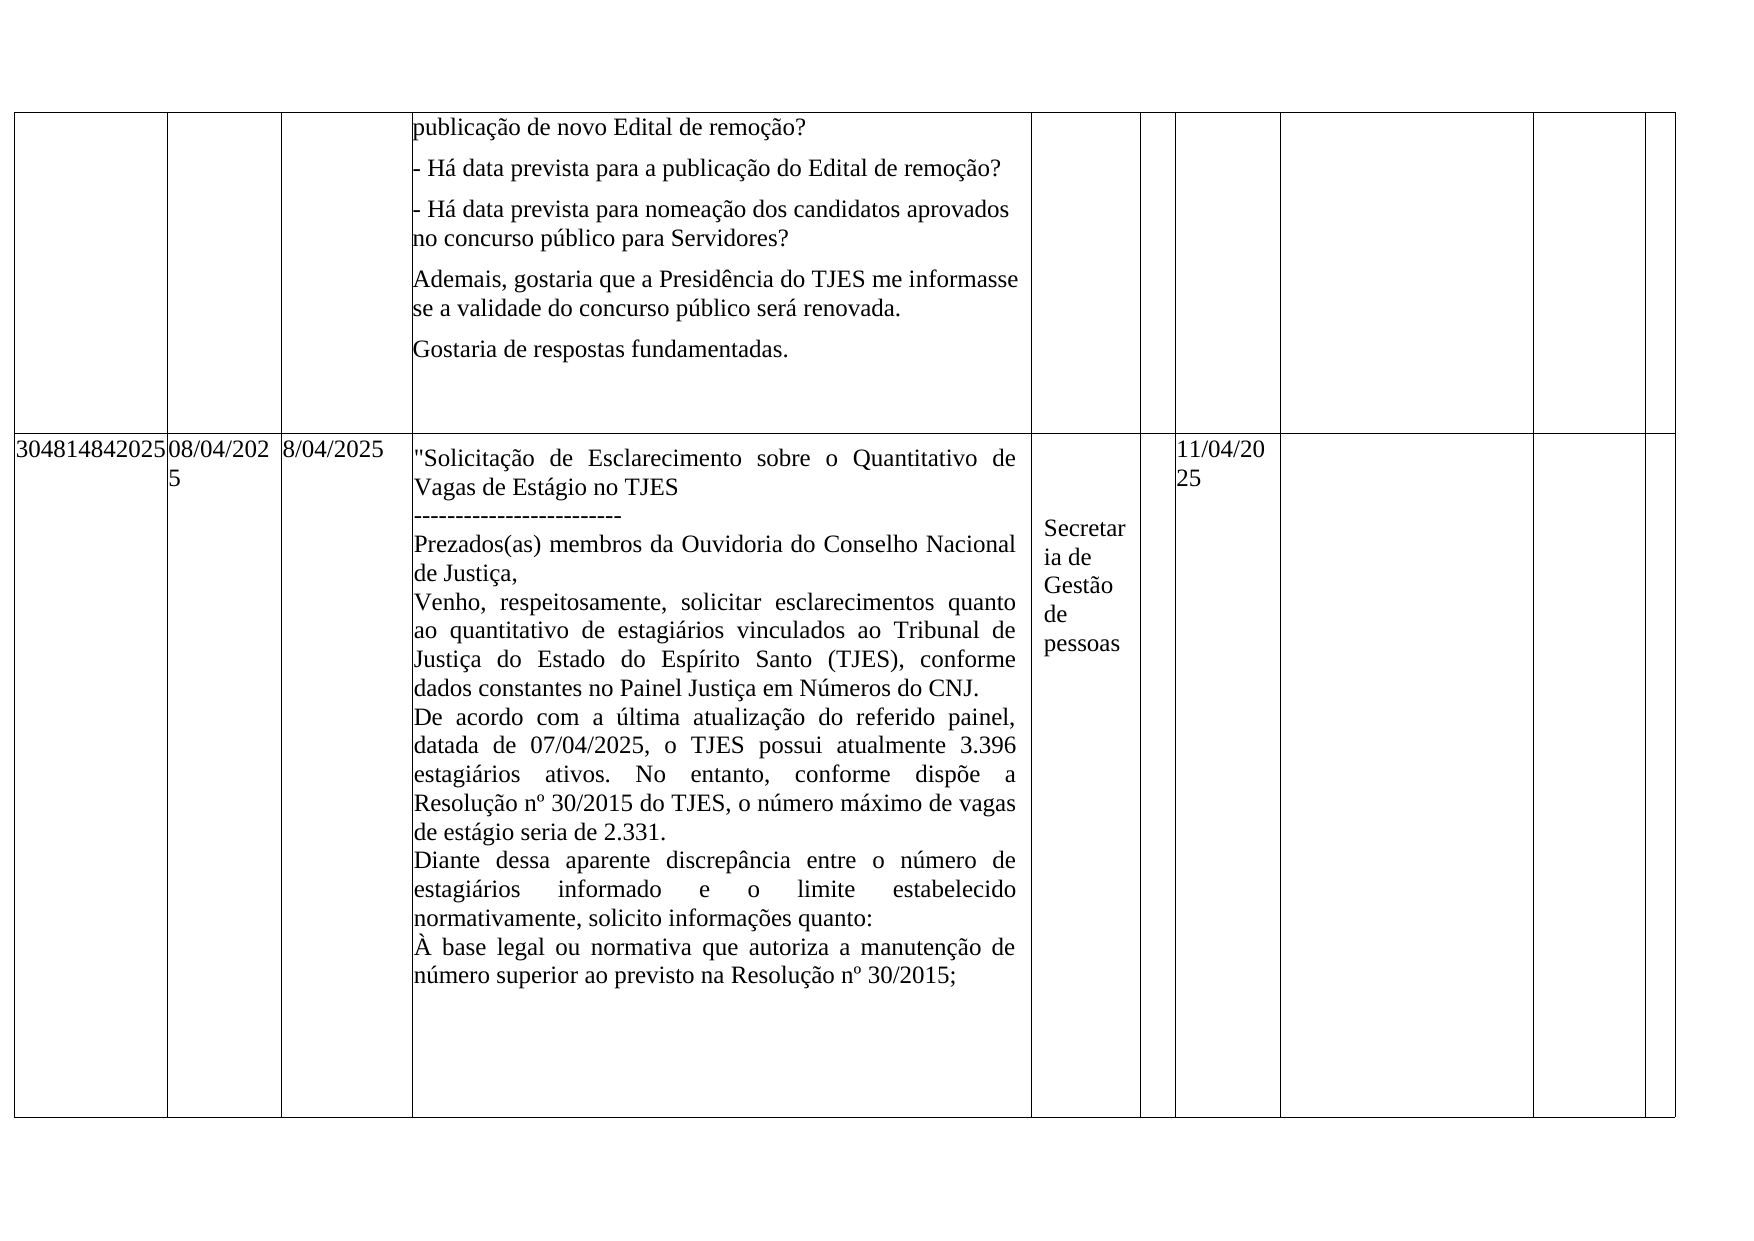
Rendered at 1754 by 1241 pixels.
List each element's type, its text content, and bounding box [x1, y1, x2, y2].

table_cell [1646, 434, 1675, 1117]
table_cell "Solicitação de Esclarecimento sobre o Quantitativo de Vagas de Estágio no TJES ------------------------- Prezados(as) membros da Ouvidoria do Conselho Nacional de Justiça, Venho, respeitosamente, solicitar esclarecimentos quanto ao quantitativo de estagiários vinculados ao Tribunal de Justiça do Estado do Espírito Santo (TJES), conforme dados constantes no Painel Justiça em Números do CNJ. De acordo com a última atualização do referido painel, datada de 07/04/2025, o TJES possui atualmente 3.396 estagiários ativos. No entanto, conforme dispõe a Resolução nº 30/2015 do TJES, o número máximo de vagas de estágio seria de 2.331. Diante dessa aparente discrepância entre o número de estagiários informado e o limite estabelecido normativamente, solicito informações quanto: À base legal ou normativa que autoriza a manutenção de número superior ao previsto na Resolução nº 30/2015; [413, 434, 1031, 1117]
table_cell 8/04/2025 [282, 434, 412, 1117]
table_cell 11/04/2025 [1176, 434, 1280, 1117]
table_cell publicação de novo Edital de remoção? - Há data prevista para a publicação do Edital de remoção? - Há data prevista para nomeação dos candidatos aprovados no concurso público para Servidores? Ademais, gostaria que a Presidência do TJES me informasse se a validade do concurso público será renovada. Gostaria de respostas fundamentadas. [413, 113, 1031, 433]
table_cell 304814842025 [15, 434, 167, 1117]
table_cell [1534, 113, 1645, 433]
table_cell [1281, 113, 1533, 433]
table_cell [1534, 434, 1645, 1117]
table_cell 08/04/2025 [168, 434, 281, 1117]
table_cell Secretaria de Gestão de pessoas [1032, 434, 1140, 1117]
table_cell [1141, 434, 1175, 1117]
table_cell [1281, 434, 1533, 1117]
table_cell [1176, 113, 1280, 433]
table_cell [1676, 112, 1745, 433]
table_cell [1646, 113, 1675, 433]
table_cell [15, 113, 167, 433]
table_cell [1141, 113, 1175, 433]
table_cell [1032, 113, 1140, 433]
table_cell [1676, 433, 1745, 1117]
table_cell [282, 113, 412, 433]
table_cell [168, 113, 281, 433]
